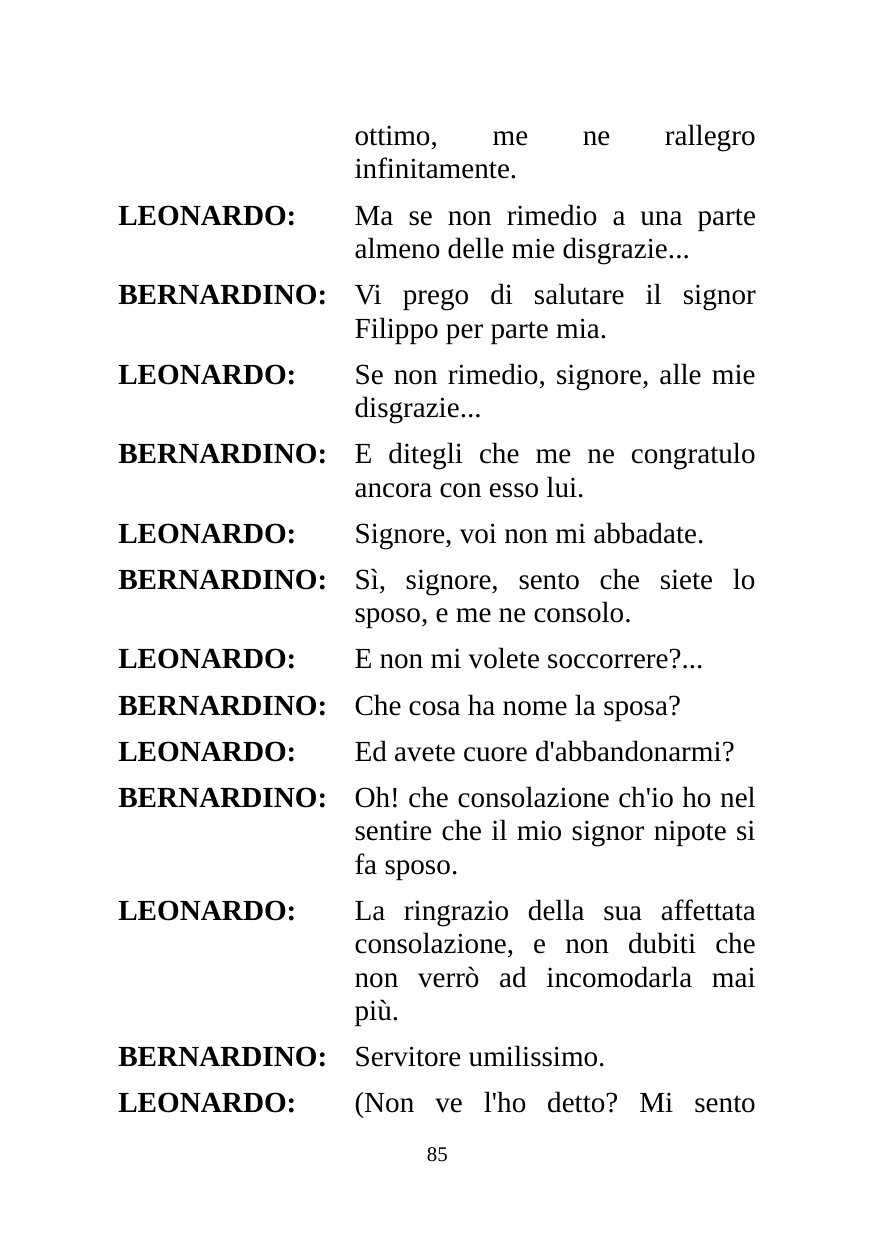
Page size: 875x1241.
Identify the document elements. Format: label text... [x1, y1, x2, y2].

text LEONARDO: Signore, voi non mi abbadate. [118, 516, 756, 549]
text ottimo, me ne rallegro infinitamente. [118, 118, 756, 185]
text BERNARDINO: Oh! che consolazione ch'io ho nel sentire che il mio signor nipote si fa sposo. [118, 780, 756, 880]
text LEONARDO: Se non rimedio, signore, alle mie disgrazie... [118, 357, 756, 424]
text BERNARDINO: E ditegli che me ne congratulo ancora con esso lui. [118, 436, 756, 503]
text LEONARDO: Ma se non rimedio a una parte almeno delle mie disgrazie... [118, 198, 756, 265]
text LEONARDO: Ed avete cuore d'abbandonarmi? [118, 734, 756, 767]
text LEONARDO: La ringrazio della sua affettata consolazione, e non dubiti che non verrò ad incomodarla mai più. [118, 893, 756, 1027]
text LEONARDO: (Non ve l'ho detto? Mi sento [118, 1086, 756, 1119]
text BERNARDINO: Sì, signore, sento che siete lo sposo, e me ne consolo. [118, 562, 756, 629]
text BERNARDINO: Che cosa ha nome la sposa? [118, 688, 756, 721]
text BERNARDINO: Vi prego di salutare il signor Filippo per parte mia. [118, 277, 756, 344]
text LEONARDO: E non mi volete soccorrere?... [118, 642, 756, 675]
text BERNARDINO: Servitore umilissimo. [118, 1039, 756, 1073]
